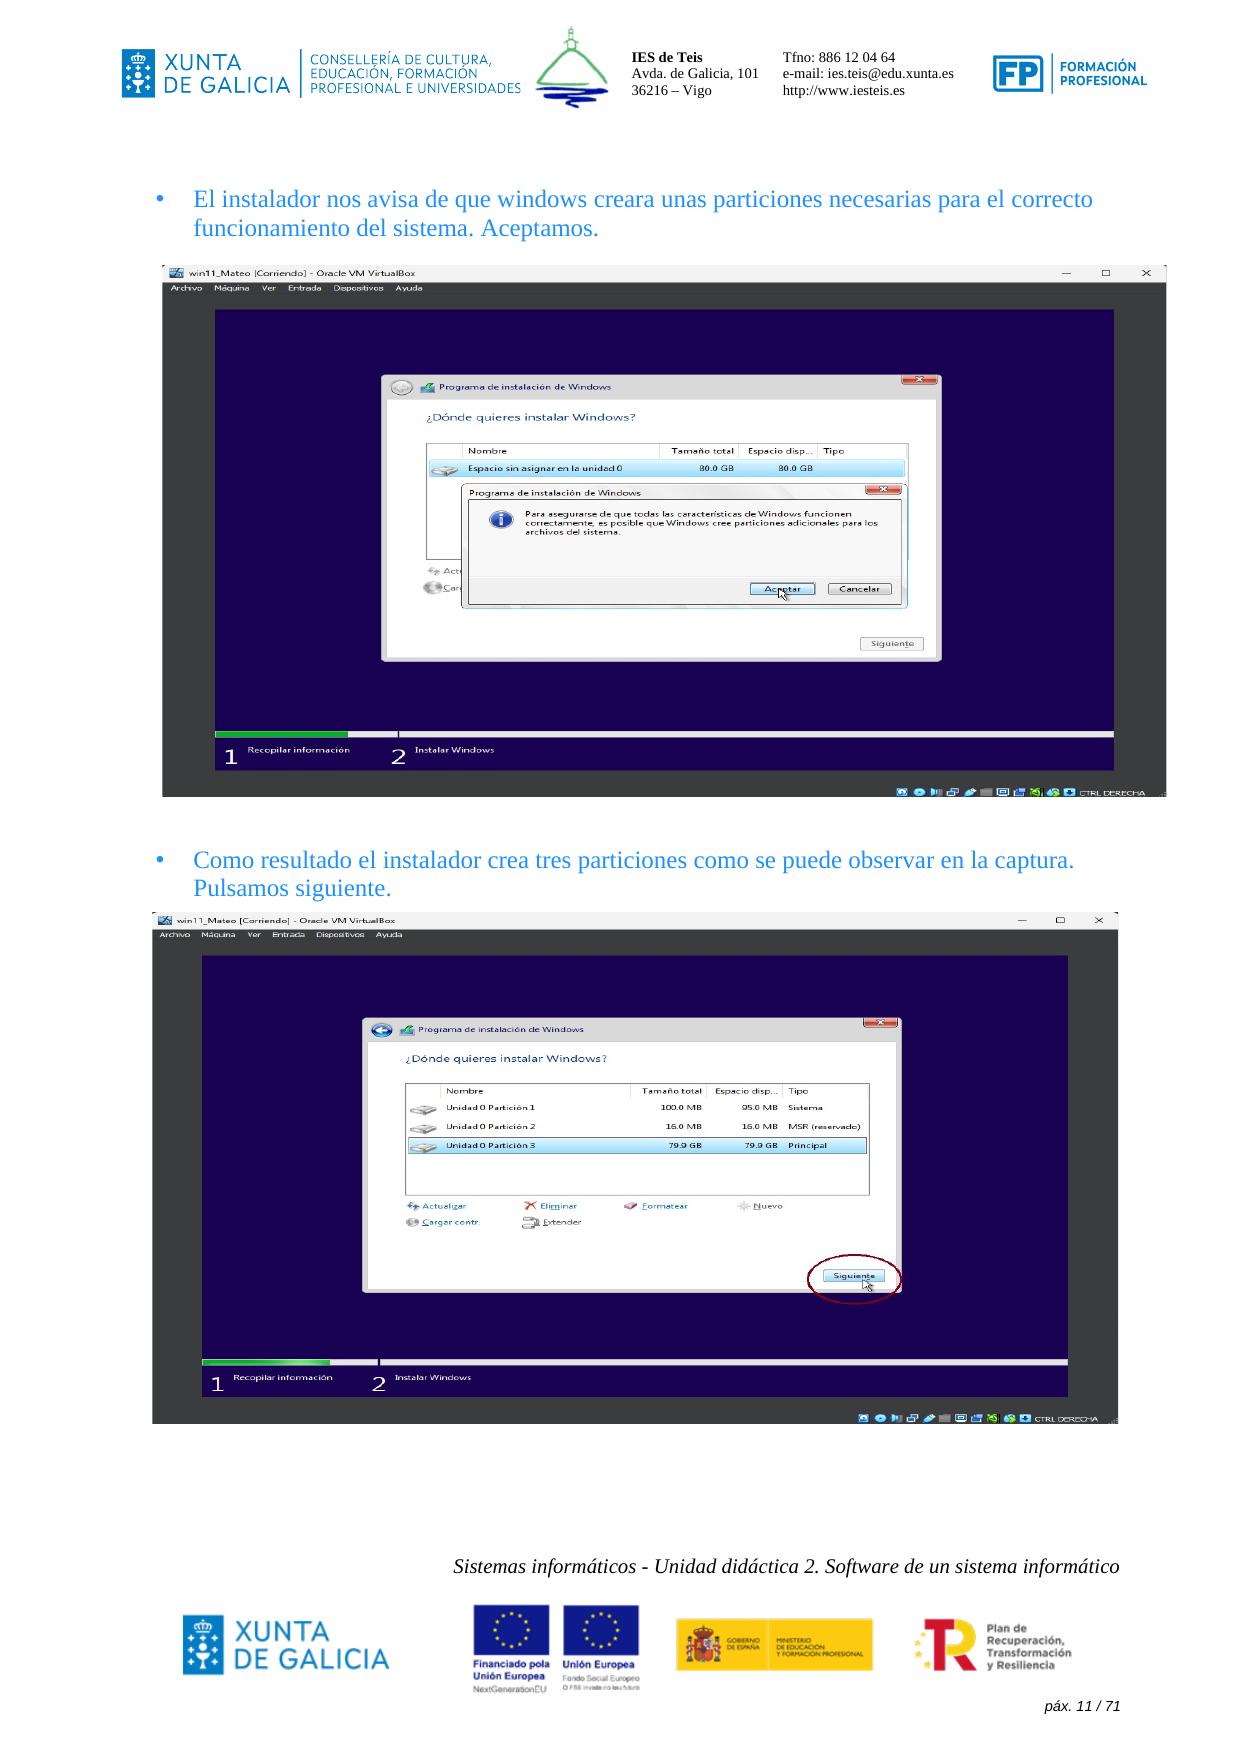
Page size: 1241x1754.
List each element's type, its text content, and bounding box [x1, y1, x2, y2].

picture [121, 49, 521, 98]
picture [534, 25, 611, 110]
list El instalador nos avisa de que windows creara unas particiones necesarias para el correcto funcionamiento del sistema. Aceptamos. [156, 184, 1122, 242]
picture [989, 50, 1153, 97]
picture [162, 265, 1167, 797]
picture [182, 1593, 1085, 1700]
list Como resultado el instalador crea tres particiones como se puede observar en la captura. Pulsamos siguiente. [156, 845, 1122, 902]
picture [152, 912, 1119, 1424]
